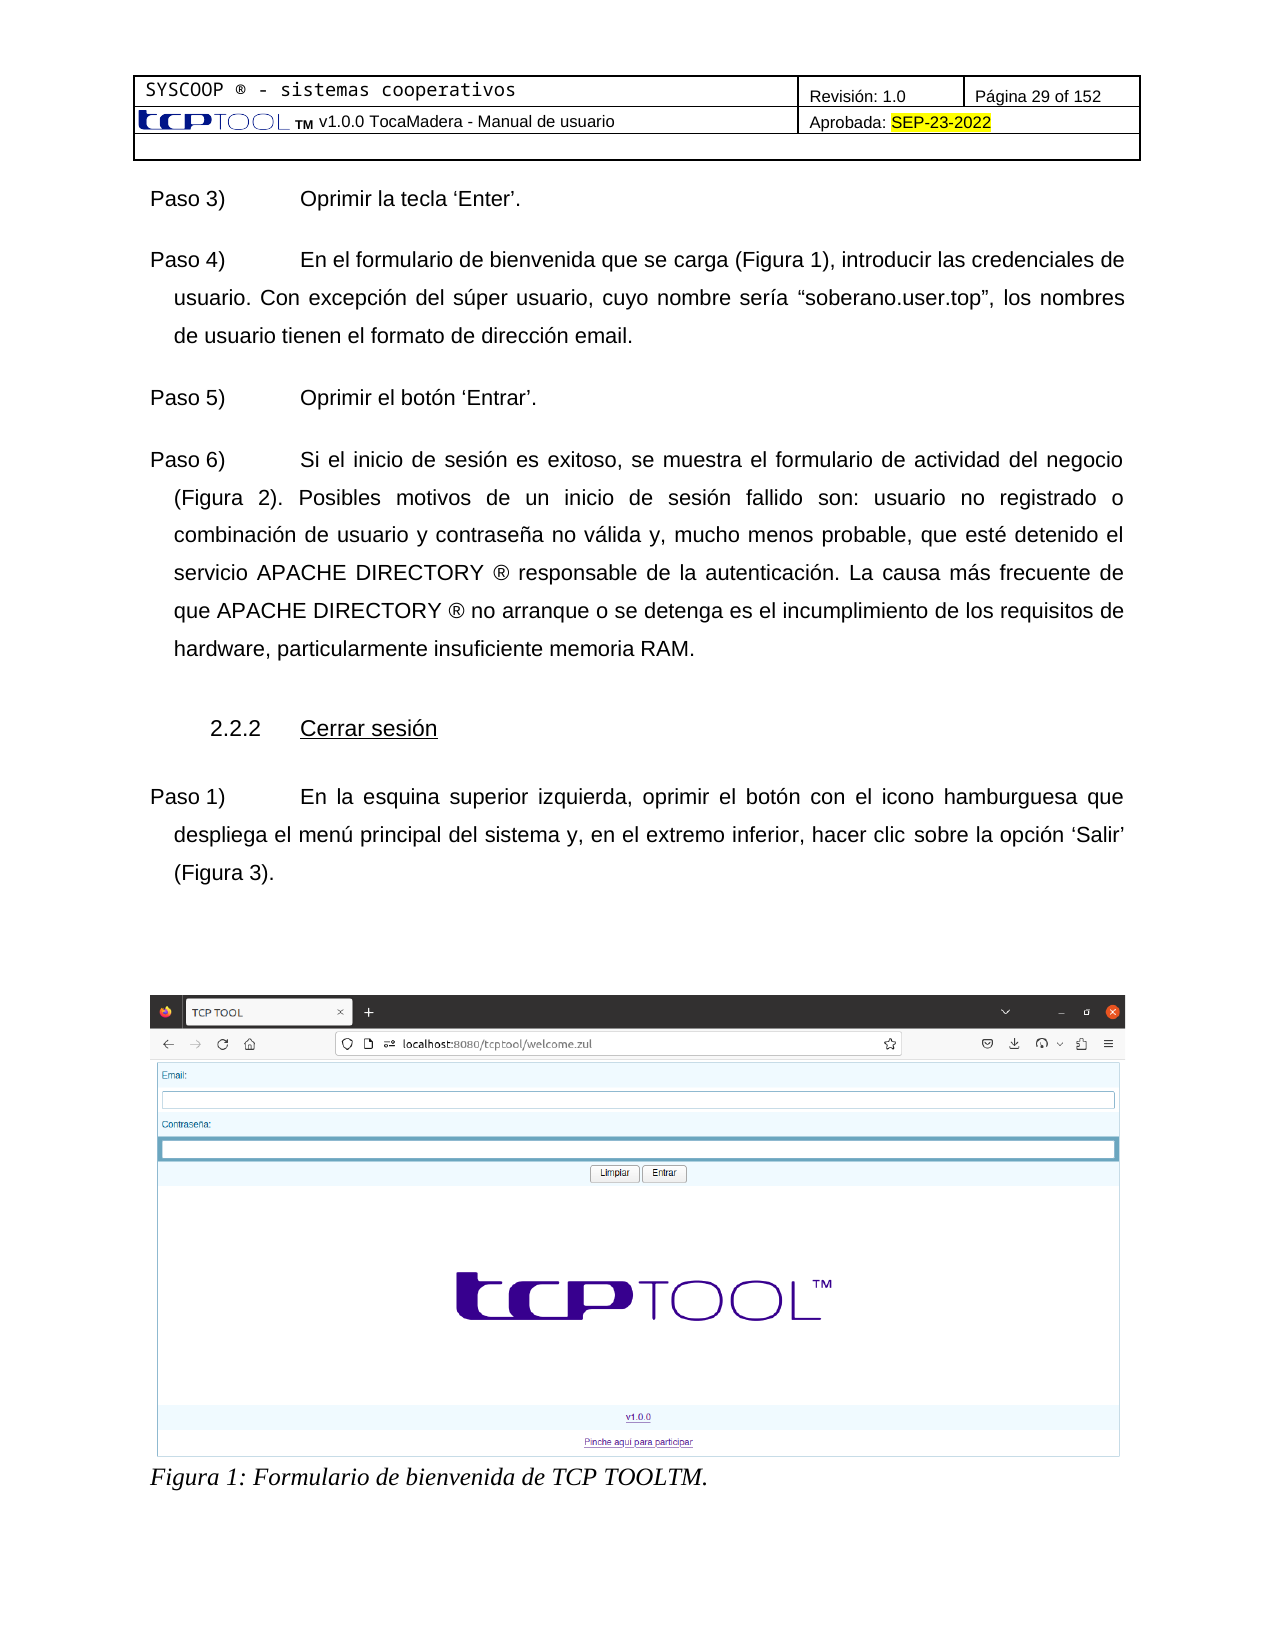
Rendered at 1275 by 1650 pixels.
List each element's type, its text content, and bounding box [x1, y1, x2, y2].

text Figura 1: Formulario de bienvenida de TCP TOOLTM. [150, 1463, 1125, 1491]
list En la esquina superior izquierda, oprimir el botón con el icono hamburguesa que despliega el menú principal del sistema y, en el extremo inferior, hacer clic sobre la opción ‘Salir’ (Figura 3). [150, 784, 1125, 884]
list En el formulario de bienvenida que se carga (Figura 1), introducir las credenciales de usuario. Con excepción del súper usuario, cuyo nombre sería “soberano.user.top”, los nombres de usuario tienen el formato de dirección email. [150, 247, 1125, 348]
picture [138, 110, 290, 130]
picture [150, 995, 1125, 1463]
list Si el inicio de sesión es exitoso, se muestra el formulario de actividad del negocio (Figura 2). Posibles motivos de un inicio de sesión fallido son: usuario no registrado o combinación de usuario y contraseña no válida y, mucho menos probable, que esté detenido el servicio APACHE DIRECTORY ® responsable de la autenticación. La causa más frecuente de que APACHE DIRECTORY ® no arranque o se detenga es el incumplimiento de los requisitos de hardware, particularmente insuficiente memoria RAM. [150, 447, 1125, 661]
list Oprimir la tecla ‘Enter’. [150, 186, 1125, 211]
subtitle Cerrar sesión [210, 715, 1125, 742]
list Oprimir el botón ‘Entrar’. [150, 385, 1125, 410]
